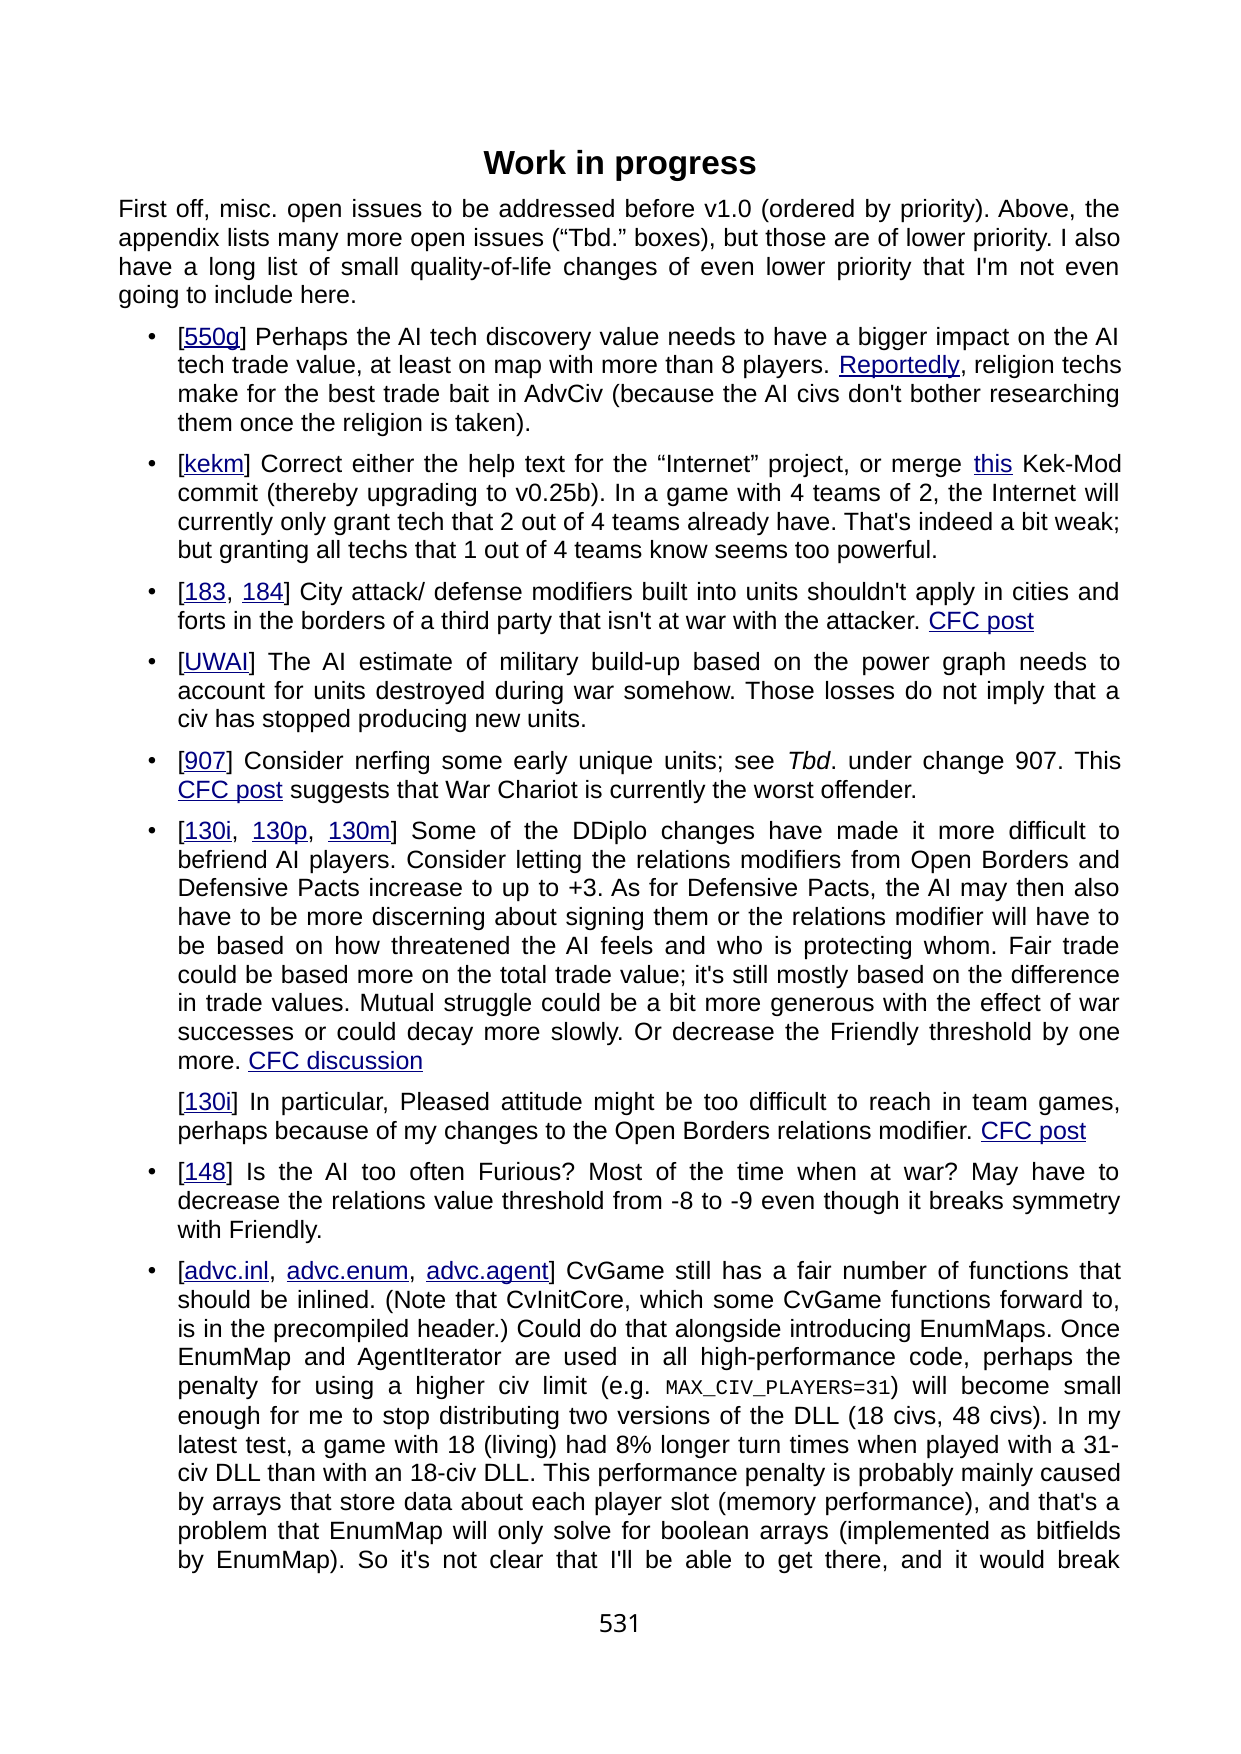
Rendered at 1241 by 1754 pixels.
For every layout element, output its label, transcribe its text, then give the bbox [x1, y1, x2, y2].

list [907] Consider nerfing some early unique units; see Tbd. under change 907. This CFC post suggests that War Chariot is currently the worst offender. [148, 746, 1122, 803]
list [148] Is the AI too often Furious? Most of the time when at war? May have to decrease the relations value threshold from -8 to -9 even though it breaks symmetry with Friendly. [148, 1157, 1122, 1243]
text First off, misc. open issues to be addressed before v1.0 (ordered by priority). Above, the appendix lists many more open issues (“Tbd.” boxes), but those are of lower priority. I also have a long list of small quality-of-life changes of even lower priority that I'm not even going to include here. [118, 194, 1122, 309]
list [183, 184] City attack/ defense modifiers built into units shouldn't apply in cities and forts in the borders of a third party that isn't at war with the attacker. CFC post [148, 577, 1122, 634]
subtitle Work in progress [118, 143, 1122, 182]
list [550g] Perhaps the AI tech discovery value needs to have a bigger impact on the AI tech trade value, at least on map with more than 8 players. Reportedly, religion techs make for the best trade bait in AdvCiv (because the AI civs don't bother researching them once the religion is taken). [148, 322, 1122, 437]
list [UWAI] The AI estimate of military build-up based on the power graph needs to account for units destroyed during war somehow. Those losses do not imply that a civ has stopped producing new units. [148, 647, 1122, 733]
list [advc.inl, advc.enum, advc.agent] CvGame still has a fair number of functions that should be inlined. (Note that CvInitCore, which some CvGame functions forward to, is in the precompiled header.) Could do that alongside introducing EnumMaps. Once EnumMap and AgentIterator are used in all high-performance code, perhaps the penalty for using a higher civ limit (e.g. MAX_CIV_PLAYERS=31) will become small enough for me to stop distributing two versions of the DLL (18 civs, 48 civs). In my latest test, a game with 18 (living) had 8% longer turn times when played with a 31-civ DLL than with an 18-civ DLL. This performance penalty is probably mainly caused by arrays that store data about each player slot (memory performance), and that's a problem that EnumMap will only solve for boolean arrays (implemented as bitfields by EnumMap). So it's not clear that I'll be able to get there, and it would break [148, 1256, 1122, 1573]
list [kekm] Correct either the help text for the “Internet” project, or merge this Kek-Mod commit (thereby upgrading to v0.25b). In a game with 4 teams of 2, the Internet will currently only grant tech that 2 out of 4 teams already have. That's indeed a bit weak; but granting all techs that 1 out of 4 teams know seems too powerful. [148, 449, 1122, 564]
list [130i, 130p, 130m] Some of the DDiplo changes have made it more difficult to befriend AI players. Consider letting the relations modifiers from Open Borders and Defensive Pacts increase to up to +3. As for Defensive Pacts, the AI may then also have to be more discerning about signing them or the relations modifier will have to be based on how threatened the AI feels and who is protecting whom. Fair trade could be based more on the total trade value; it's still mostly based on the difference in trade values. Mutual struggle could be a bit more generous with the effect of war successes or could decay more slowly. Or decrease the Friendly threshold by one more. CFC discussion [148, 816, 1122, 1075]
list [130i] In particular, Pleased attitude might be too difficult to reach in team games, perhaps because of my changes to the Open Borders relations modifier. CFC post [148, 1087, 1122, 1145]
